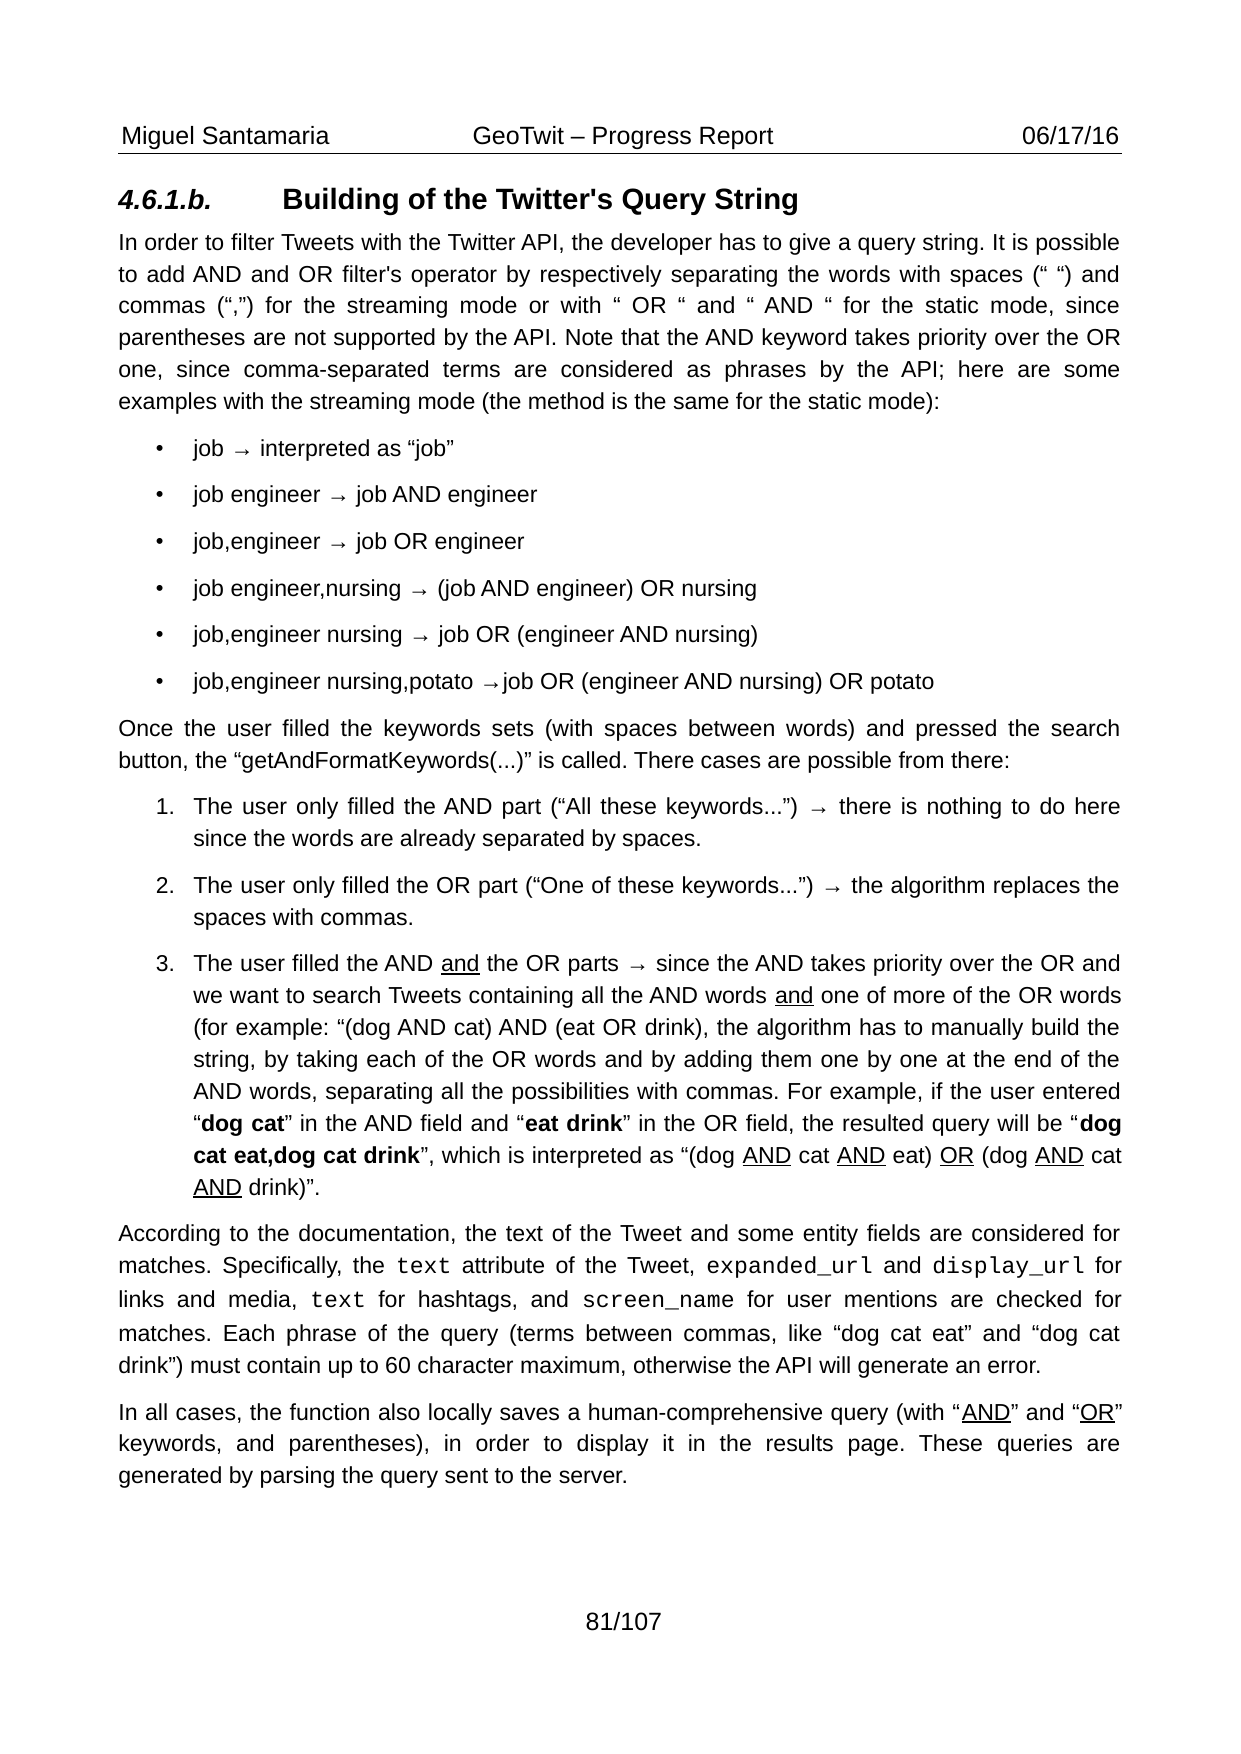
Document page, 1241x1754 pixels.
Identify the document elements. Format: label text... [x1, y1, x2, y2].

list job,engineer nursing → job OR (engineer AND nursing) [156, 621, 1122, 648]
list job engineer,nursing → (job AND engineer) OR nursing [156, 574, 1122, 601]
list The user only filled the AND part (“All these keywords...”) → there is nothing to do here since the words are already separated by spaces. [156, 793, 1122, 852]
list job engineer → job AND engineer [156, 481, 1122, 508]
list job,engineer nursing,potato →job OR (engineer AND nursing) OR potato [156, 668, 1122, 694]
text In order to filter Tweets with the Twitter API, the developer has to give a query string. It is possible to add AND and OR filter's operator by respectively separating the words with spaces (“ “) and commas (“,”) for the streaming mode or with “ OR “ and “ AND “ for the static mode, since parentheses are not supported by the API. Note that the AND keyword takes priority over the OR one, since comma-separated terms are considered as phrases by the API; here are some examples with the streaming mode (the method is the same for the static mode): [118, 228, 1122, 414]
list job → interpreted as “job” [156, 434, 1122, 461]
list The user filled the AND and the OR parts → since the AND takes priority over the OR and we want to search Tweets containing all the AND words and one of more of the OR words (for example: “(dog AND cat) AND (eat OR drink), the algorithm has to manually build the string, by taking each of the OR words and by adding them one by one at the end of the AND words, separating all the possibilities with commas. For example, if the user entered “dog cat” in the AND field and “eat drink” in the OR field, the resulted query will be “dog cat eat,dog cat drink”, which is interpreted as “(dog AND cat AND eat) OR (dog AND cat AND drink)”. [156, 950, 1122, 1200]
text According to the documentation, the text of the Tweet and some entity fields are considered for matches. Specifically, the text attribute of the Tweet, expanded_url and display_url for links and media, text for hashtags, and screen_name for user mentions are checked for matches. Each phrase of the query (terms between commas, like “dog cat eat” and “dog cat drink”) must contain up to 60 character maximum, otherwise the API will generate an error. [118, 1220, 1122, 1378]
text In all cases, the function also locally saves a human-comprehensive query (with “AND” and “OR” keywords, and parentheses), in order to display it in the results page. These queries are generated by parsing the query sent to the server. [118, 1398, 1122, 1489]
text Once the user filled the keywords sets (with spaces between words) and pressed the search button, the “getAndFormatKeywords(...)” is called. There cases are possible from there: [118, 714, 1122, 773]
subtitle Building of the Twitter's Query String [118, 182, 1122, 216]
list job,engineer → job OR engineer [156, 528, 1122, 554]
list The user only filled the OR part (“One of these keywords...”) → the algorithm replaces the spaces with commas. [156, 872, 1122, 930]
